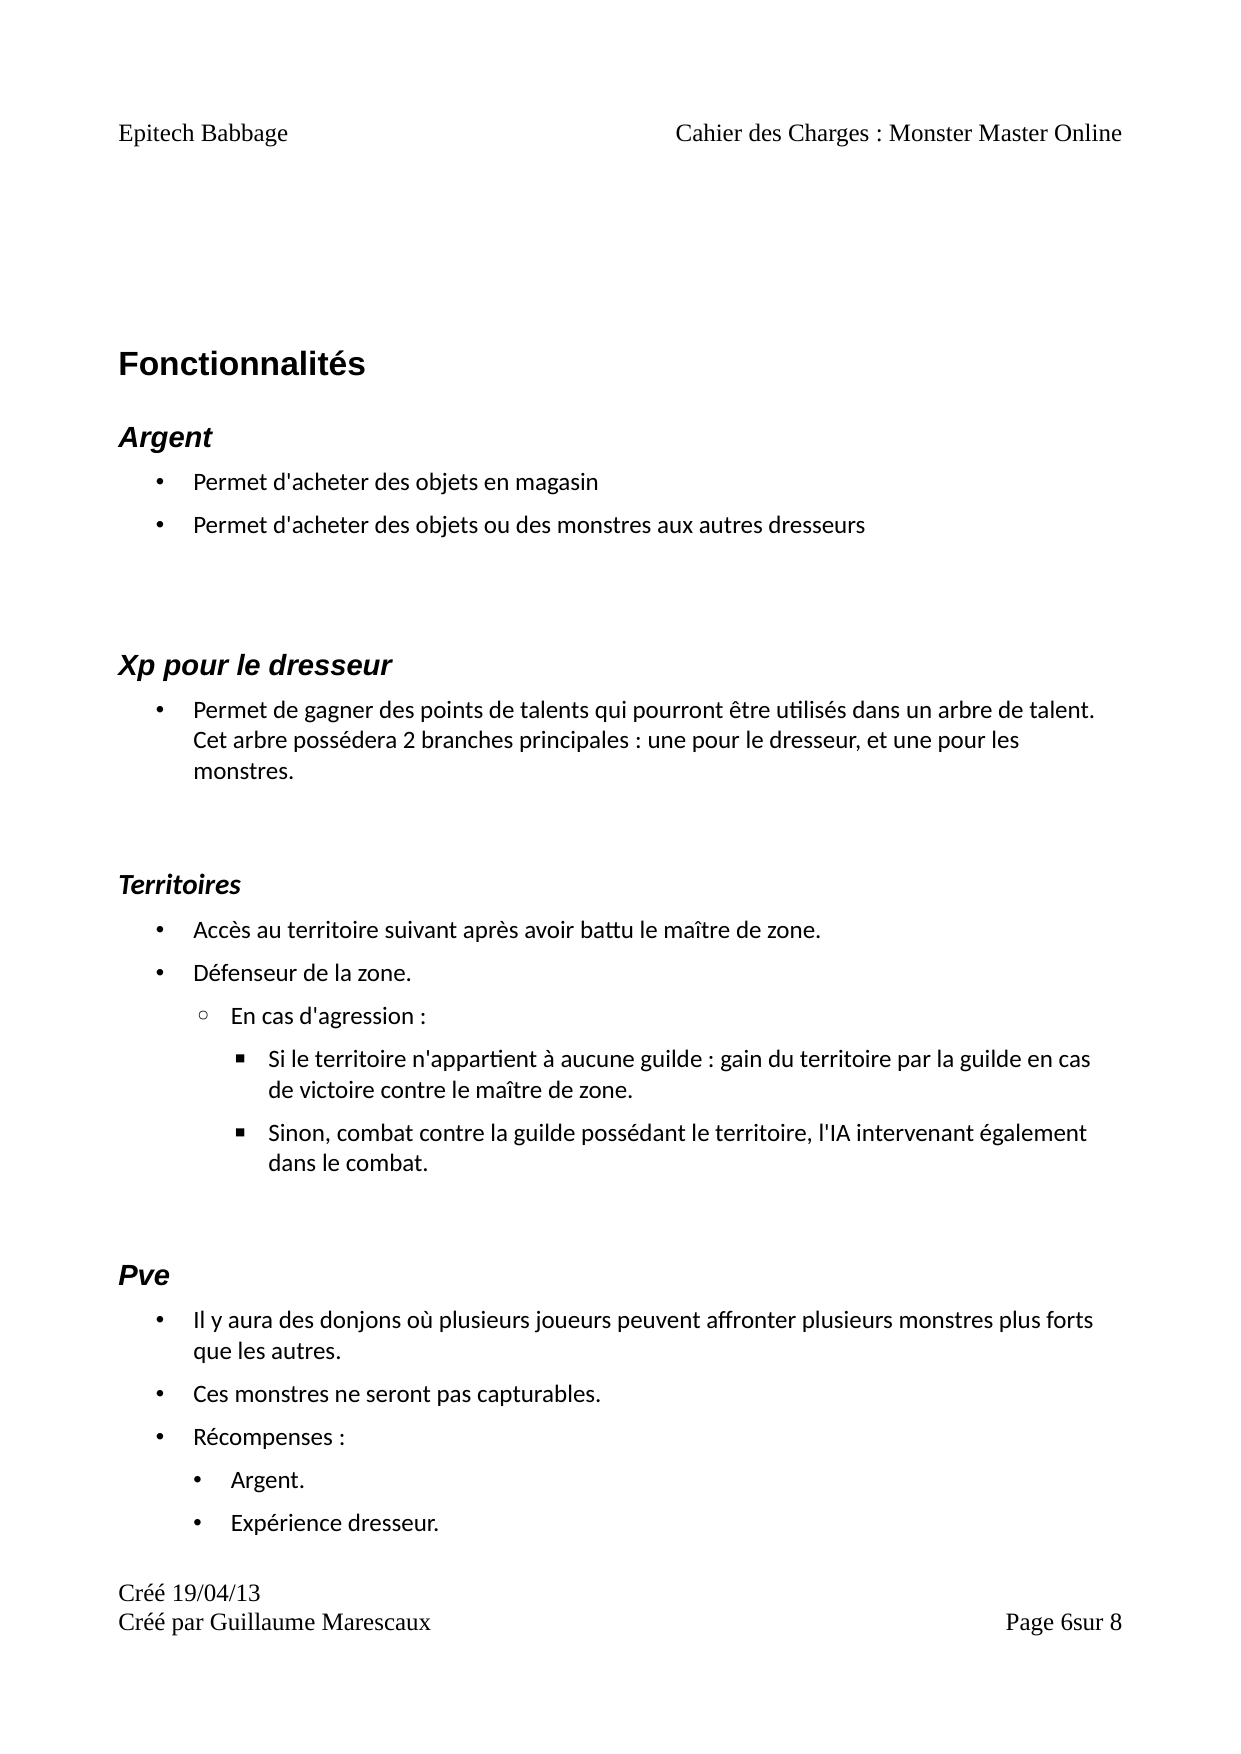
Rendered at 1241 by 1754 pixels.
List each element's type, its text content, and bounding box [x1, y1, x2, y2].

list Permet d'acheter des objets ou des monstres aux autres dresseurs [156, 509, 1122, 539]
list Sinon, combat contre la guilde possédant le territoire, l'IA intervenant également dans le combat. [231, 1117, 1122, 1178]
subtitle Territoires [118, 866, 1122, 902]
list Permet de gagner des points de talents qui pourront être utilisés dans un arbre de talent. Cet arbre possédera 2 branches principales : une pour le dresseur, et une pour les monstres. [156, 694, 1122, 786]
subtitle Argent [118, 420, 1122, 453]
list Ces monstres ne seront pas capturables. [156, 1378, 1122, 1408]
list Si le territoire n'appartient à aucune guilde : gain du territoire par la guilde en cas de victoire contre le maître de zone. [231, 1043, 1122, 1104]
list Récompenses : [156, 1421, 1122, 1452]
subtitle Fonctionnalités [118, 344, 1122, 382]
subtitle Pve [118, 1258, 1122, 1292]
list Argent. [193, 1464, 1122, 1494]
list Il y aura des donjons où plusieurs joueurs peuvent affronter plusieurs monstres plus forts que les autres. [156, 1304, 1122, 1366]
list Défenseur de la zone. [156, 957, 1122, 988]
list Expérience dresseur. [193, 1507, 1122, 1538]
list En cas d'agression : [193, 1000, 1122, 1031]
subtitle Xp pour le dresseur [118, 648, 1122, 682]
list Permet d'acheter des objets en magasin [156, 466, 1122, 496]
list Accès au territoire suivant après avoir battu le maître de zone. [156, 914, 1122, 945]
